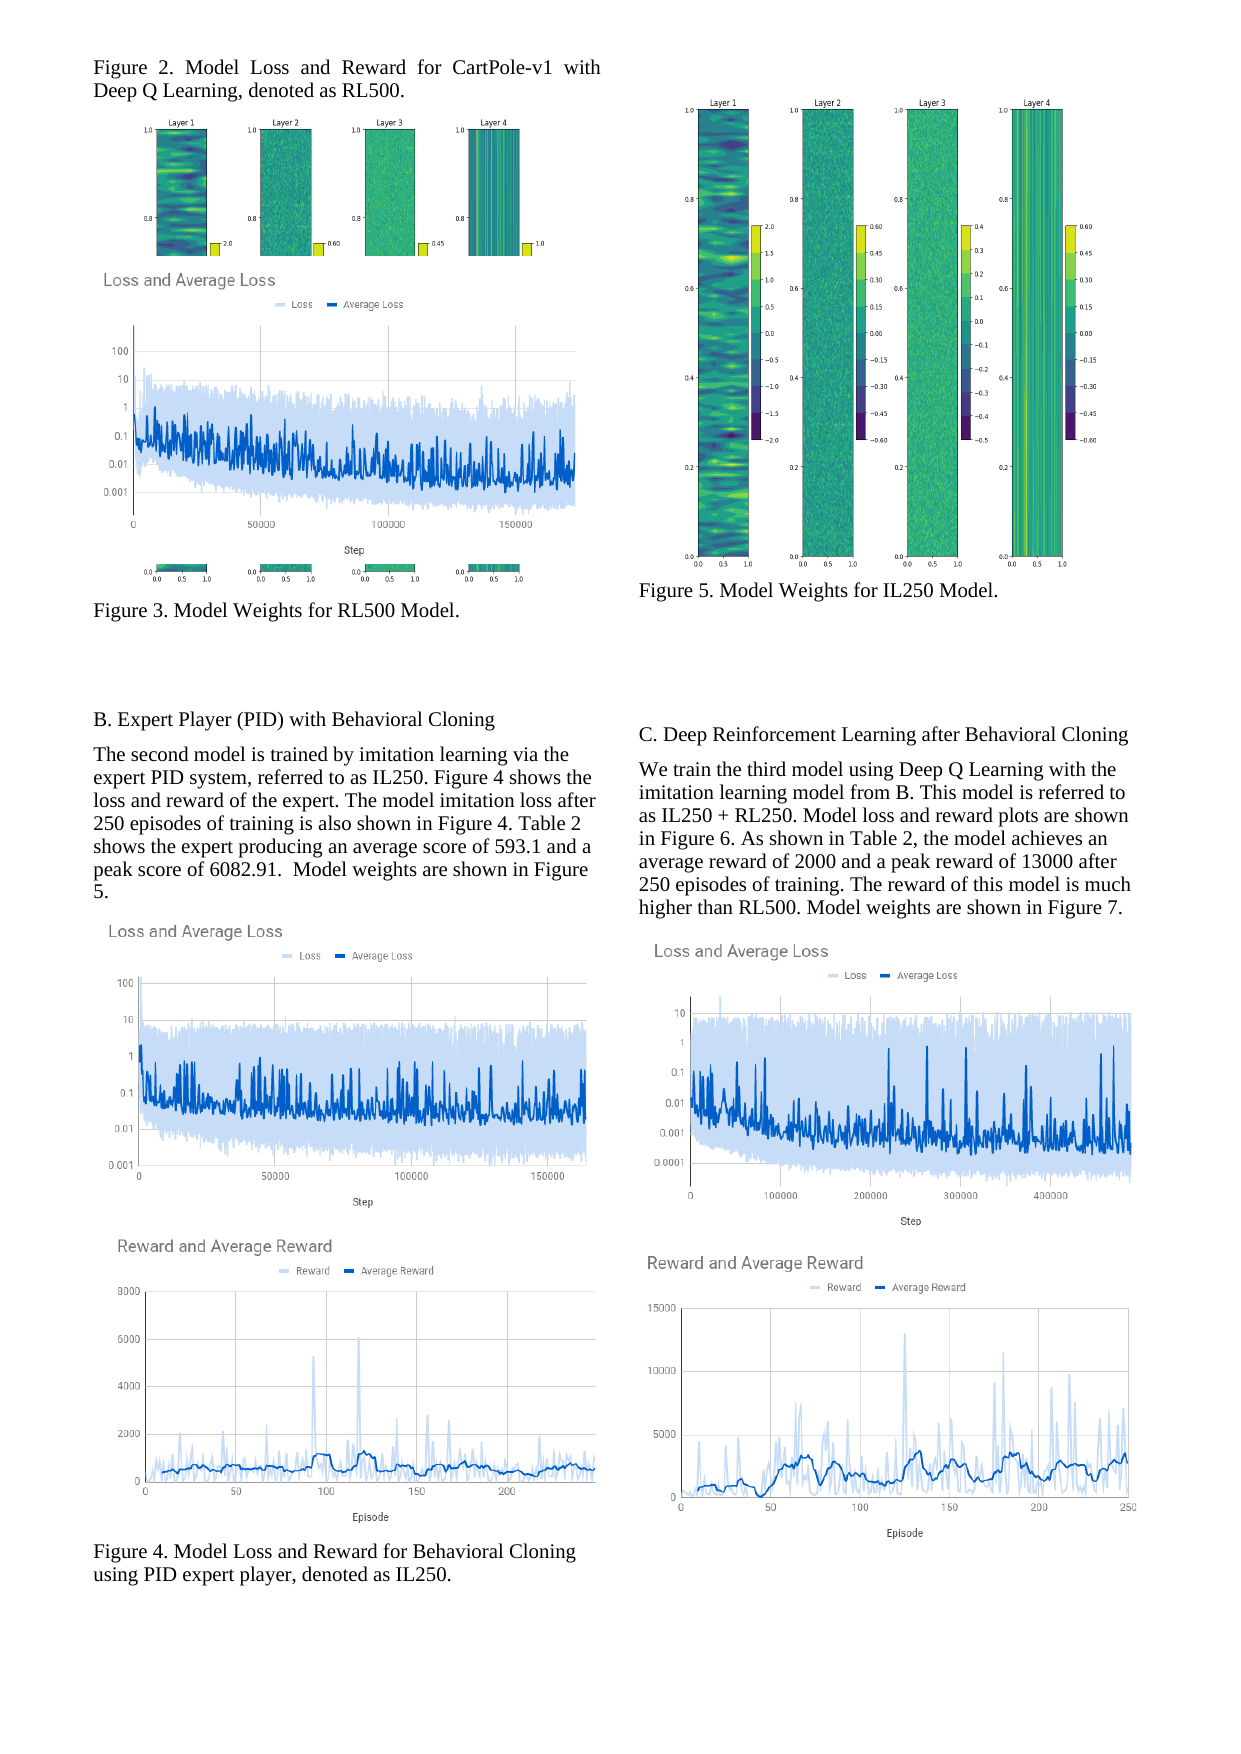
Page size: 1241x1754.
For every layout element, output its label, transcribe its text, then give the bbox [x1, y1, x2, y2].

text Figure 4. Model Loss and Reward for Behavioral Cloning using PID expert player, denoted as IL250. [93, 916, 601, 1586]
text Figure 2. Model Loss and Reward for CartPole-v1 with Deep Q Learning, denoted as RL500. [93, 56, 601, 102]
picture [682, 94, 1096, 567]
text Figure 5. Model Weights for IL250 Model. [639, 517, 1147, 602]
picture [93, 114, 579, 587]
text Figure 3. Model Weights for RL500 Model. [93, 563, 601, 622]
picture [638, 1246, 1137, 1545]
picture [93, 914, 597, 1220]
text The second model is trained by imitation learning via the expert PID system, referred to as IL250. Figure 4 shows the loss and reward of the expert. The model imitation loss after 250 episodes of training is also shown in Figure 4. Table 2 shows the expert producing an average score of 593.1 and a peak score of 6082.91. Model weights are shown in Figure 5. [93, 743, 601, 903]
text C. Deep Reinforcement Learning after Behavioral Cloning [639, 723, 1147, 746]
picture [102, 1229, 607, 1528]
picture [638, 927, 1140, 1226]
text We train the third model using Deep Q Learning with the imitation learning model from B. This model is referred to as IL250 + RL250. Model loss and reward plots are shown in Figure 6. As shown in Table 2, the model achieves an average reward of 2000 and a peak reward of 13000 after 250 episodes of training. The reward of this model is much higher than RL500. Model weights are shown in Figure 7. [639, 758, 1147, 919]
text B. Expert Player (PID) with Behavioral Cloning [93, 708, 601, 731]
